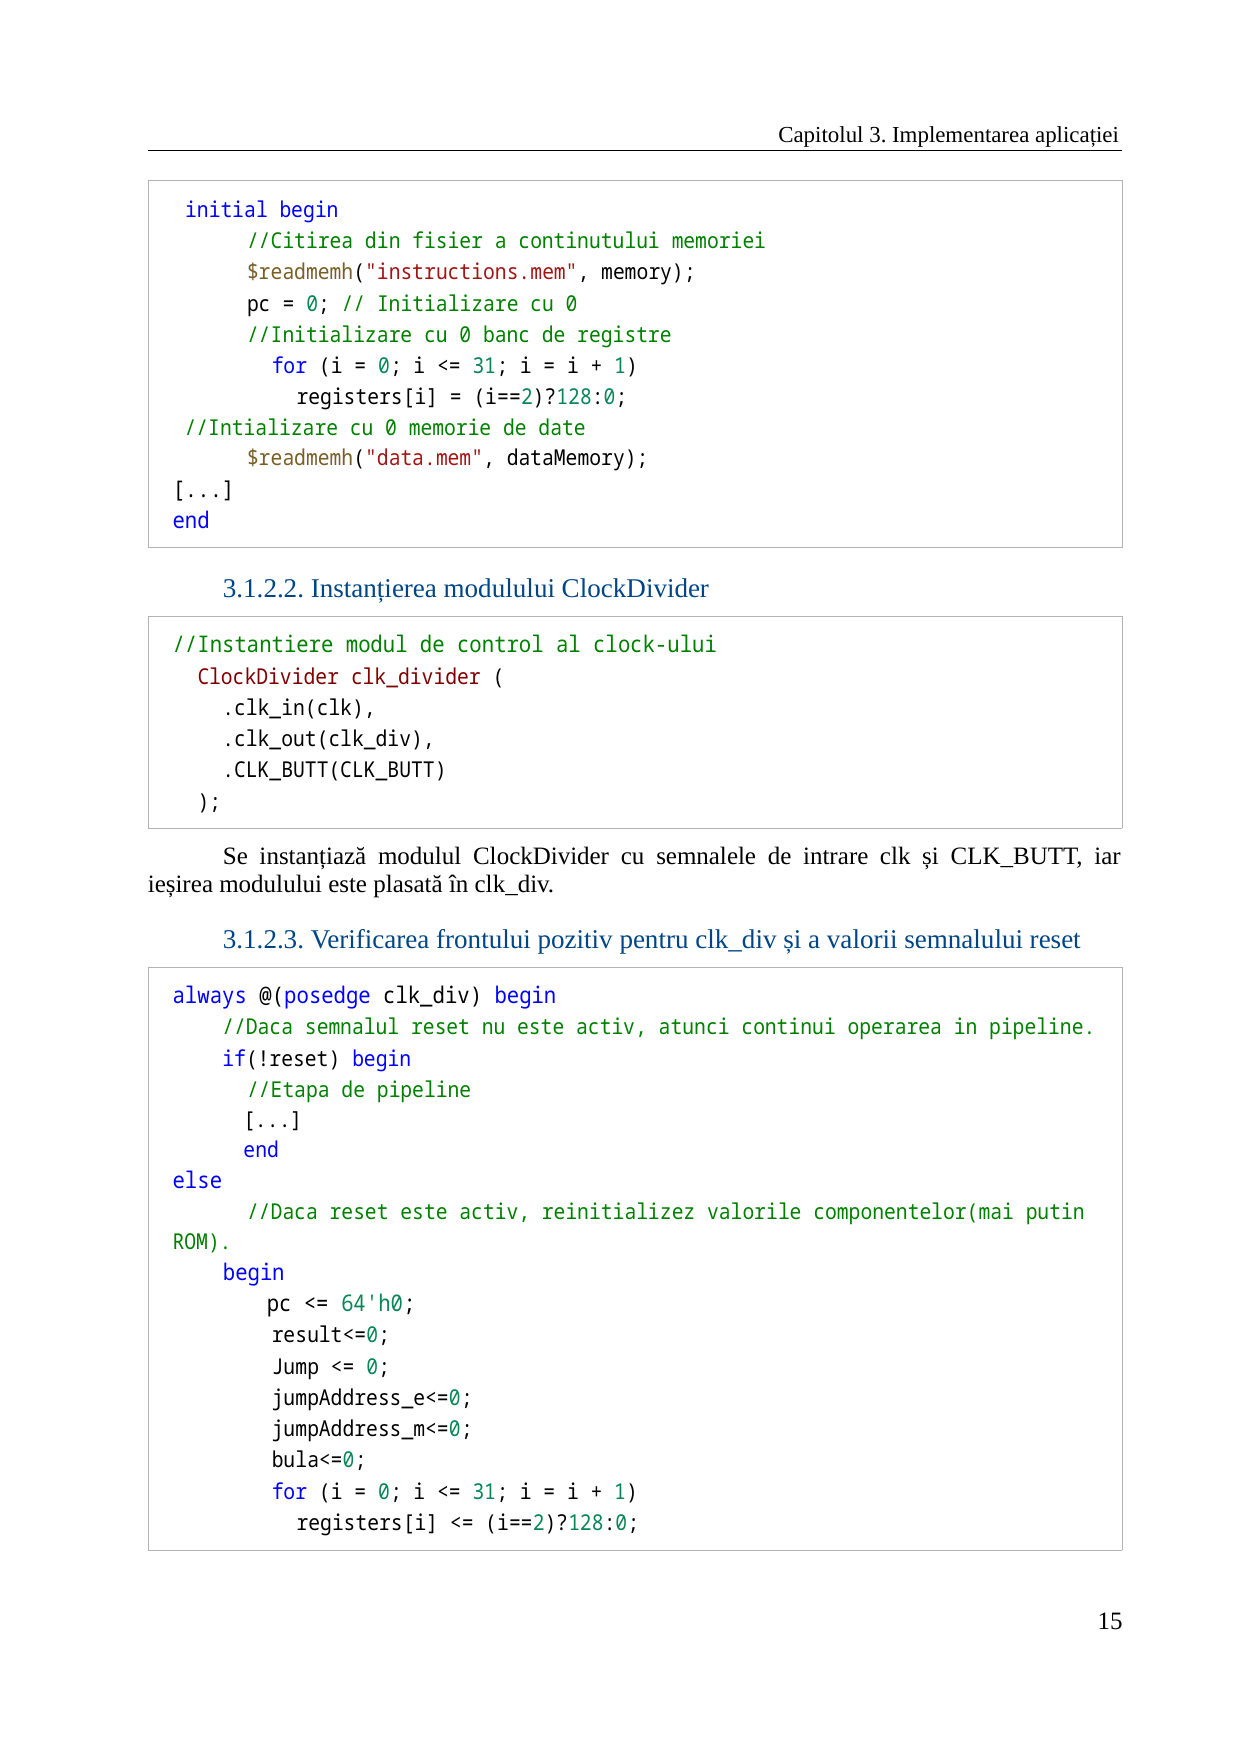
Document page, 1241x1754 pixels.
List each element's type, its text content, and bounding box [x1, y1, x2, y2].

text else [149, 1151, 1122, 1182]
text $readmemh("data.mem", dataMemory); [149, 429, 1122, 460]
subtitle Instanțierea modulului ClockDivider [223, 572, 1122, 603]
text .clk_in(clk), [149, 678, 1122, 709]
text bula<=0; [149, 1431, 1122, 1462]
text end [149, 1121, 1122, 1151]
text Se instanțiază modulul ClockDivider cu semnalele de intrare clk și CLK_BUTT, iar ieșirea modulului este plasată în clk_div. [148, 841, 1122, 898]
text //Initializare cu 0 banc de registre [149, 305, 1122, 336]
text //Etapa de pipeline [149, 1060, 1122, 1092]
text always @(posedge clk_div) begin [149, 968, 1122, 998]
text registers[i] = (i==2)?128:0; [149, 368, 1122, 399]
text for (i = 0; i <= 31; i = i + 1) [149, 1462, 1122, 1493]
text [...] [149, 460, 1122, 491]
text //Daca reset este activ, reinitializez valorile componentelor(mai putin ROM). [149, 1182, 1122, 1243]
text end [149, 491, 1122, 547]
text if(!reset) begin [149, 1029, 1122, 1060]
text initial begin [149, 181, 1122, 211]
text $readmemh("instructions.mem", memory); [149, 243, 1122, 274]
text pc <= 64'h0; [149, 1275, 1122, 1306]
text //Intializare cu 0 memorie de date [149, 399, 1122, 429]
subtitle Verificarea frontului pozitiv pentru clk_div și a valorii semnalului reset [223, 923, 1122, 954]
text for (i = 0; i <= 31; i = i + 1) [149, 336, 1122, 368]
text //Instantiere modul de control al clock-ului [149, 617, 1122, 647]
text jumpAddress_m<=0; [149, 1400, 1122, 1431]
text [...] [149, 1092, 1122, 1121]
text jumpAddress_e<=0; [149, 1368, 1122, 1400]
text result<=0; [149, 1306, 1122, 1337]
text .CLK_BUTT(CLK_BUTT) [149, 741, 1122, 772]
text //Daca semnalul reset nu este activ, atunci continui operarea in pipeline. [149, 998, 1122, 1029]
text pc = 0; // Initializare cu 0 [149, 274, 1122, 305]
text begin [149, 1243, 1122, 1275]
text .clk_out(clk_div), [149, 709, 1122, 741]
text ); [149, 772, 1122, 828]
text ClockDivider clk_divider ( [149, 647, 1122, 678]
text Jump <= 0; [149, 1337, 1122, 1368]
text //Citirea din fisier a continutului memoriei [149, 211, 1122, 243]
text registers[i] <= (i==2)?128:0; [149, 1493, 1122, 1550]
